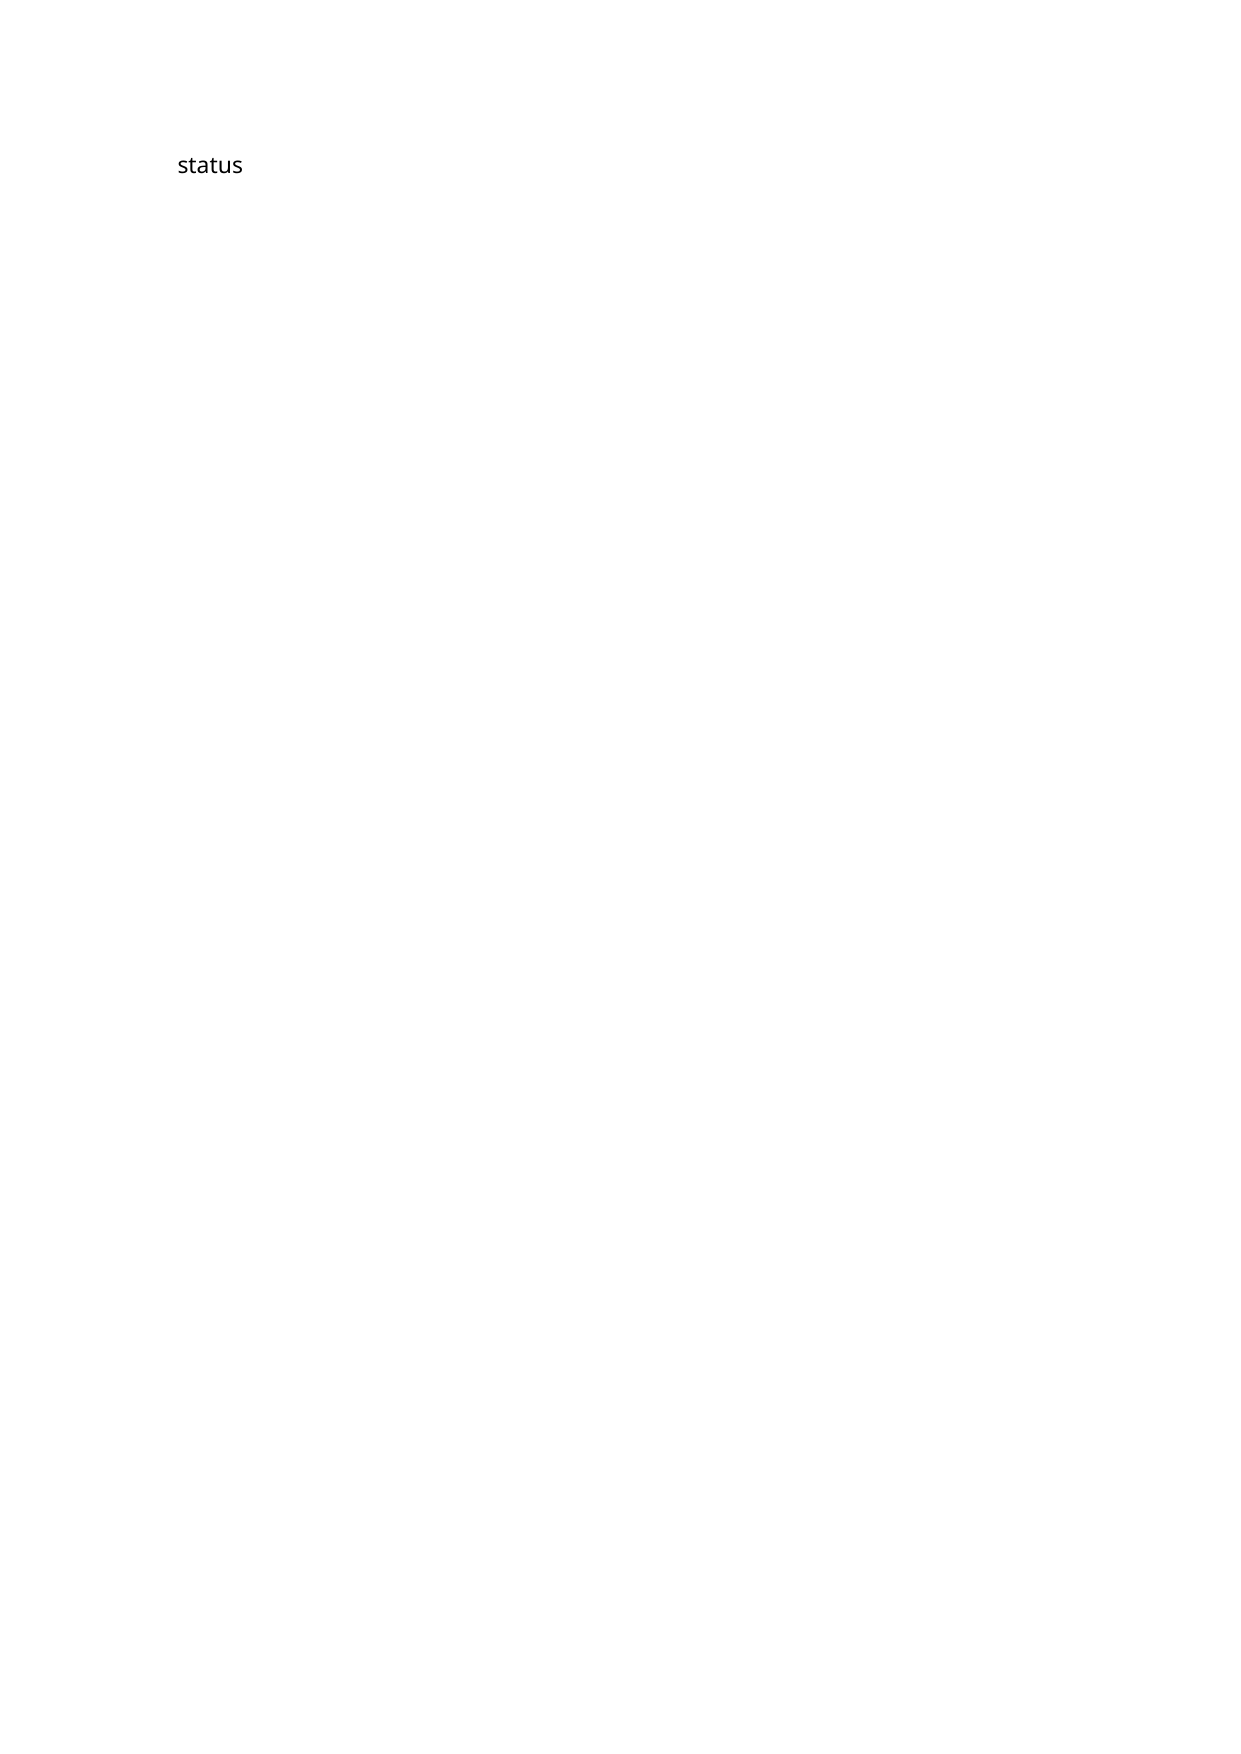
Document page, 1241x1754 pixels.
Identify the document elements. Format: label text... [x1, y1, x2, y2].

text status [177, 149, 1063, 181]
